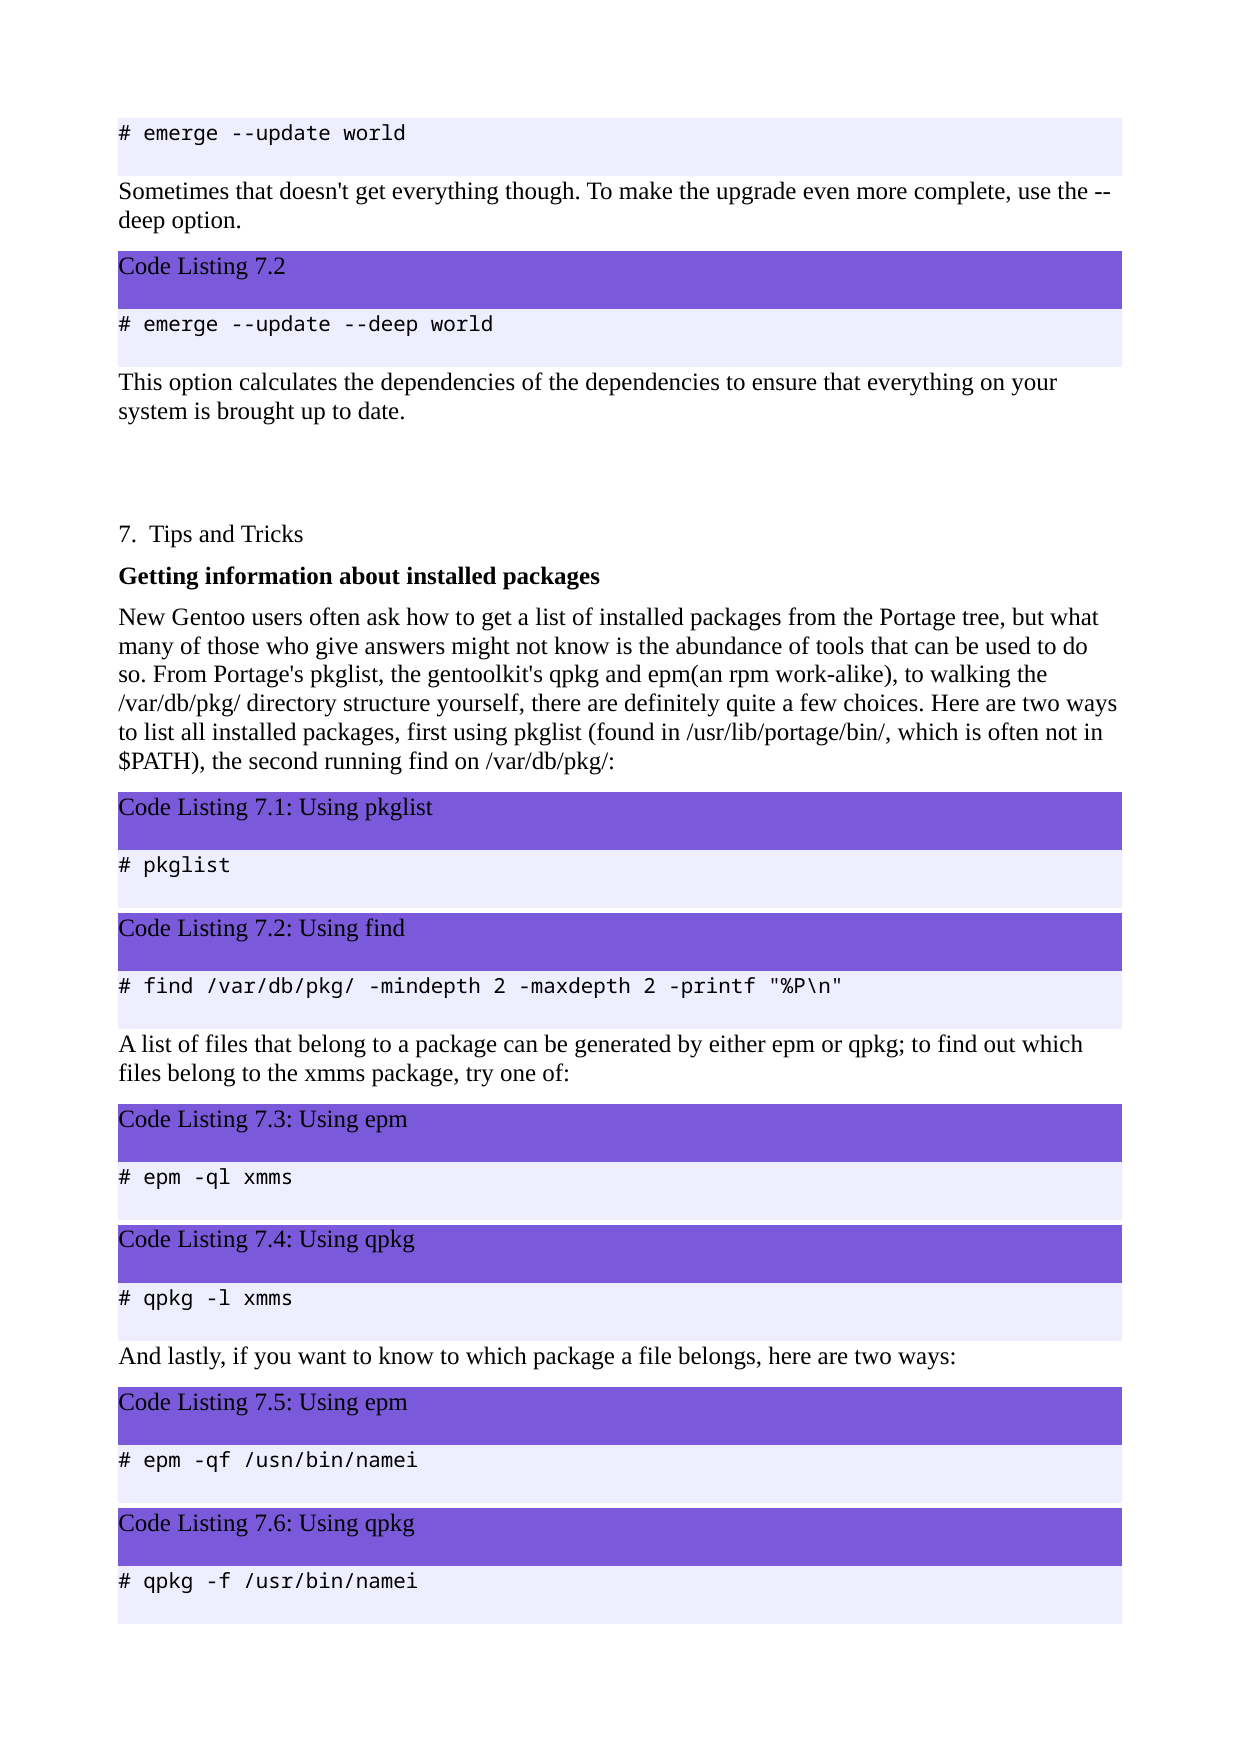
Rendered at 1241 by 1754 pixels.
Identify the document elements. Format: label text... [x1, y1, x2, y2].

table_header Code Listing 7.5: Using epm [118, 1387, 1122, 1445]
table_header Code Listing 7.3: Using epm [118, 1104, 1122, 1162]
table_cell # qpkg -l xmms [118, 1283, 1122, 1341]
table_cell # epm -qf /usn/bin/namei [118, 1445, 1122, 1503]
text 7. Tips and Tricks [118, 519, 1122, 548]
table_header Code Listing 7.2 [118, 251, 1122, 309]
text This option calculates the dependencies of the dependencies to ensure that everything on your system is brought up to date. [118, 367, 1122, 424]
table_header Code Listing 7.6: Using qpkg [118, 1508, 1122, 1566]
table_cell # emerge --update --deep world [118, 309, 1122, 367]
table_header Code Listing 7.1: Using pkglist [118, 792, 1122, 850]
text Sometimes that doesn't get everything though. To make the upgrade even more complete, use the --deep option. [118, 176, 1122, 233]
table_cell # qpkg -f /usr/bin/namei [118, 1566, 1122, 1624]
text And lastly, if you want to know to which package a file belongs, here are two ways: [118, 1341, 1122, 1369]
table_header Code Listing 7.4: Using qpkg [118, 1225, 1122, 1283]
table_cell # find /var/db/pkg/ -mindepth 2 -maxdepth 2 -printf "%P\n" [118, 971, 1122, 1029]
table_header Code Listing 7.2: Using find [118, 913, 1122, 971]
text New Gentoo users often ask how to get a list of installed packages from the Portage tree, but what many of those who give answers might not know is the abundance of tools that can be used to do so. From Portage's pkglist, the gentoolkit's qpkg and epm(an rpm work-alike), to walking the /var/db/pkg/ directory structure yourself, there are definitely quite a few choices. Here are two ways to list all installed packages, first using pkglist (found in /usr/lib/portage/bin/, which is often not in $PATH), the second running find on /var/db/pkg/: [118, 602, 1122, 774]
text Getting information about installed packages [118, 561, 1122, 589]
table_cell # epm -ql xmms [118, 1162, 1122, 1220]
text A list of files that belong to a package can be generated by either epm or qpkg; to find out which files belong to the xmms package, try one of: [118, 1029, 1122, 1086]
table_cell # emerge --update world [118, 118, 1122, 176]
table_cell # pkglist [118, 850, 1122, 908]
